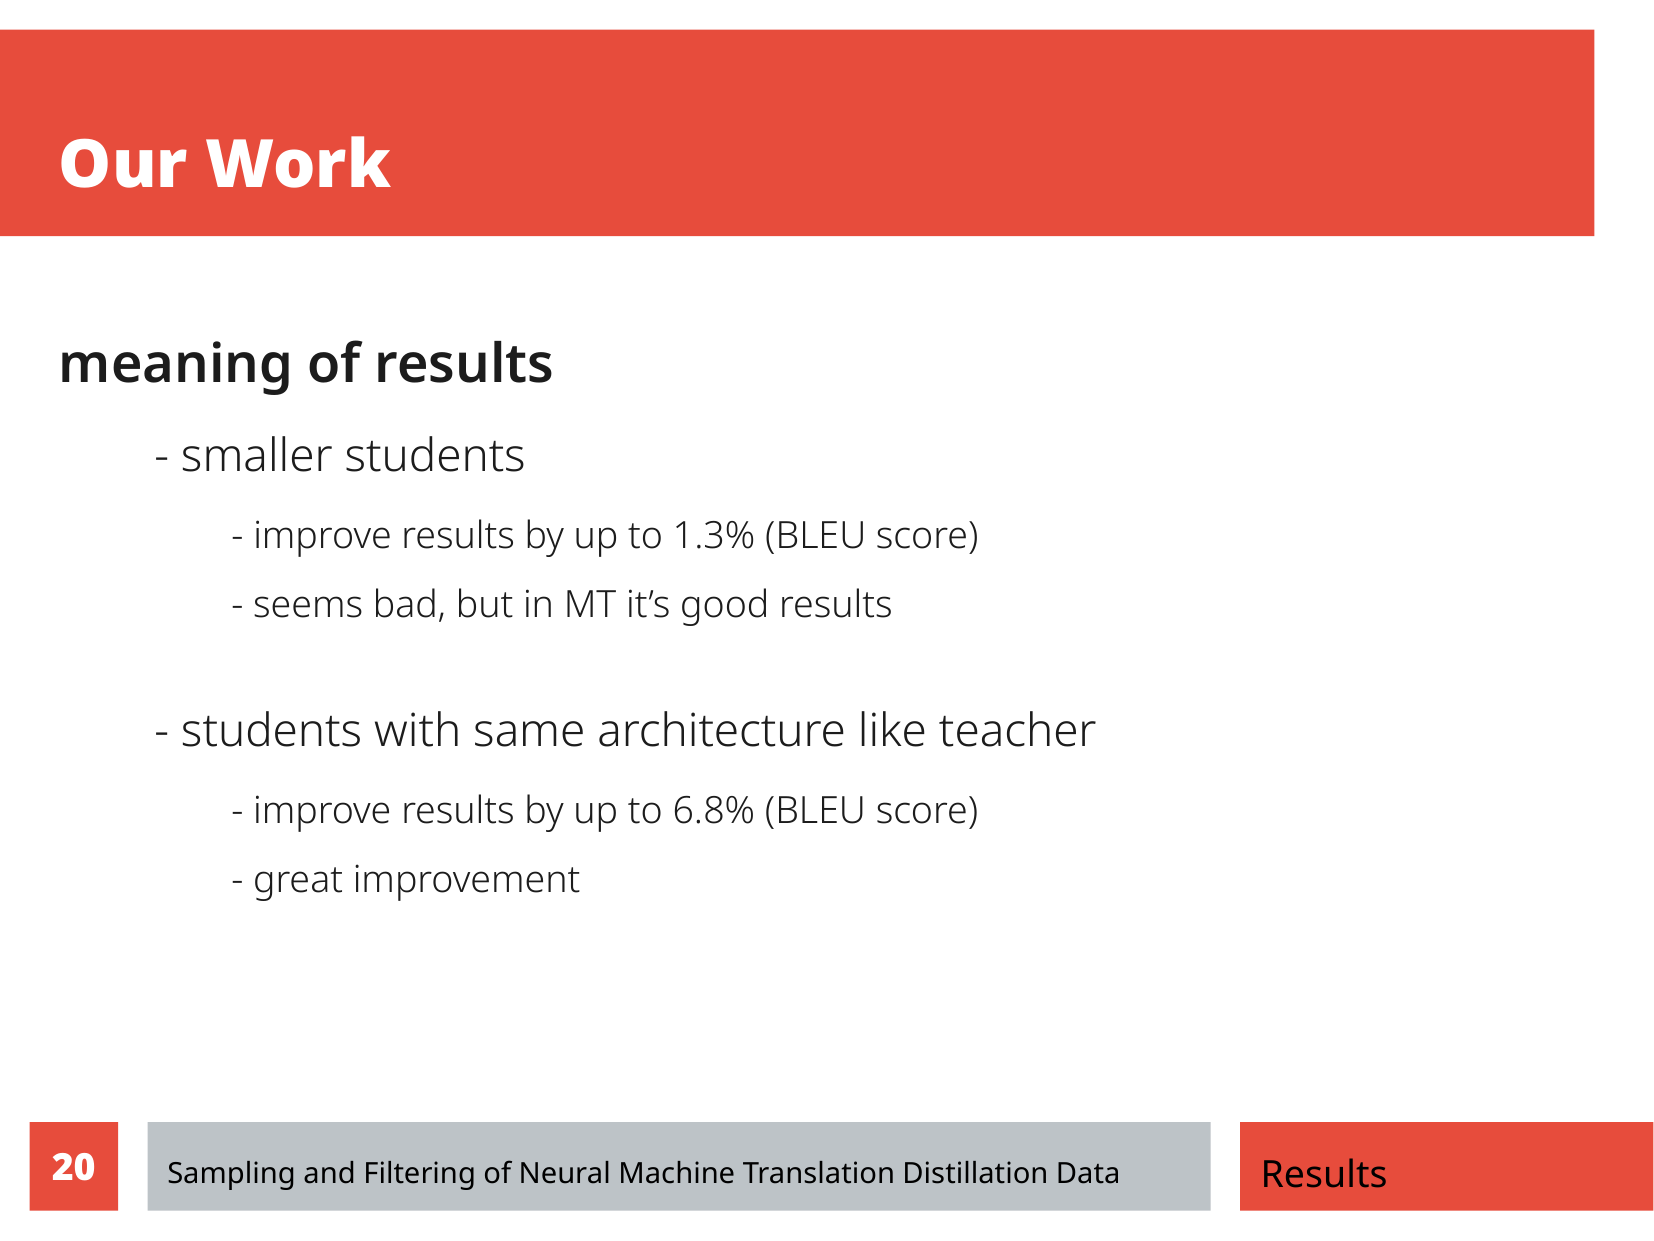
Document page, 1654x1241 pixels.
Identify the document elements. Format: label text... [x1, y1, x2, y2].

text_box Results [1245, 1140, 1624, 1199]
title Our Work [59, 59, 1595, 207]
text_box Sampling and Filtering of Neural Machine Translation Distillation Data [152, 1145, 1201, 1195]
list meaning of results - smaller students - improve results by up to 1.3% (BLEU score) - seems bad, but in MT it’s good results - students with same architecture like teacher - improve results by up to 6.8% (BLEU score) - great improvement [59, 324, 1565, 1093]
